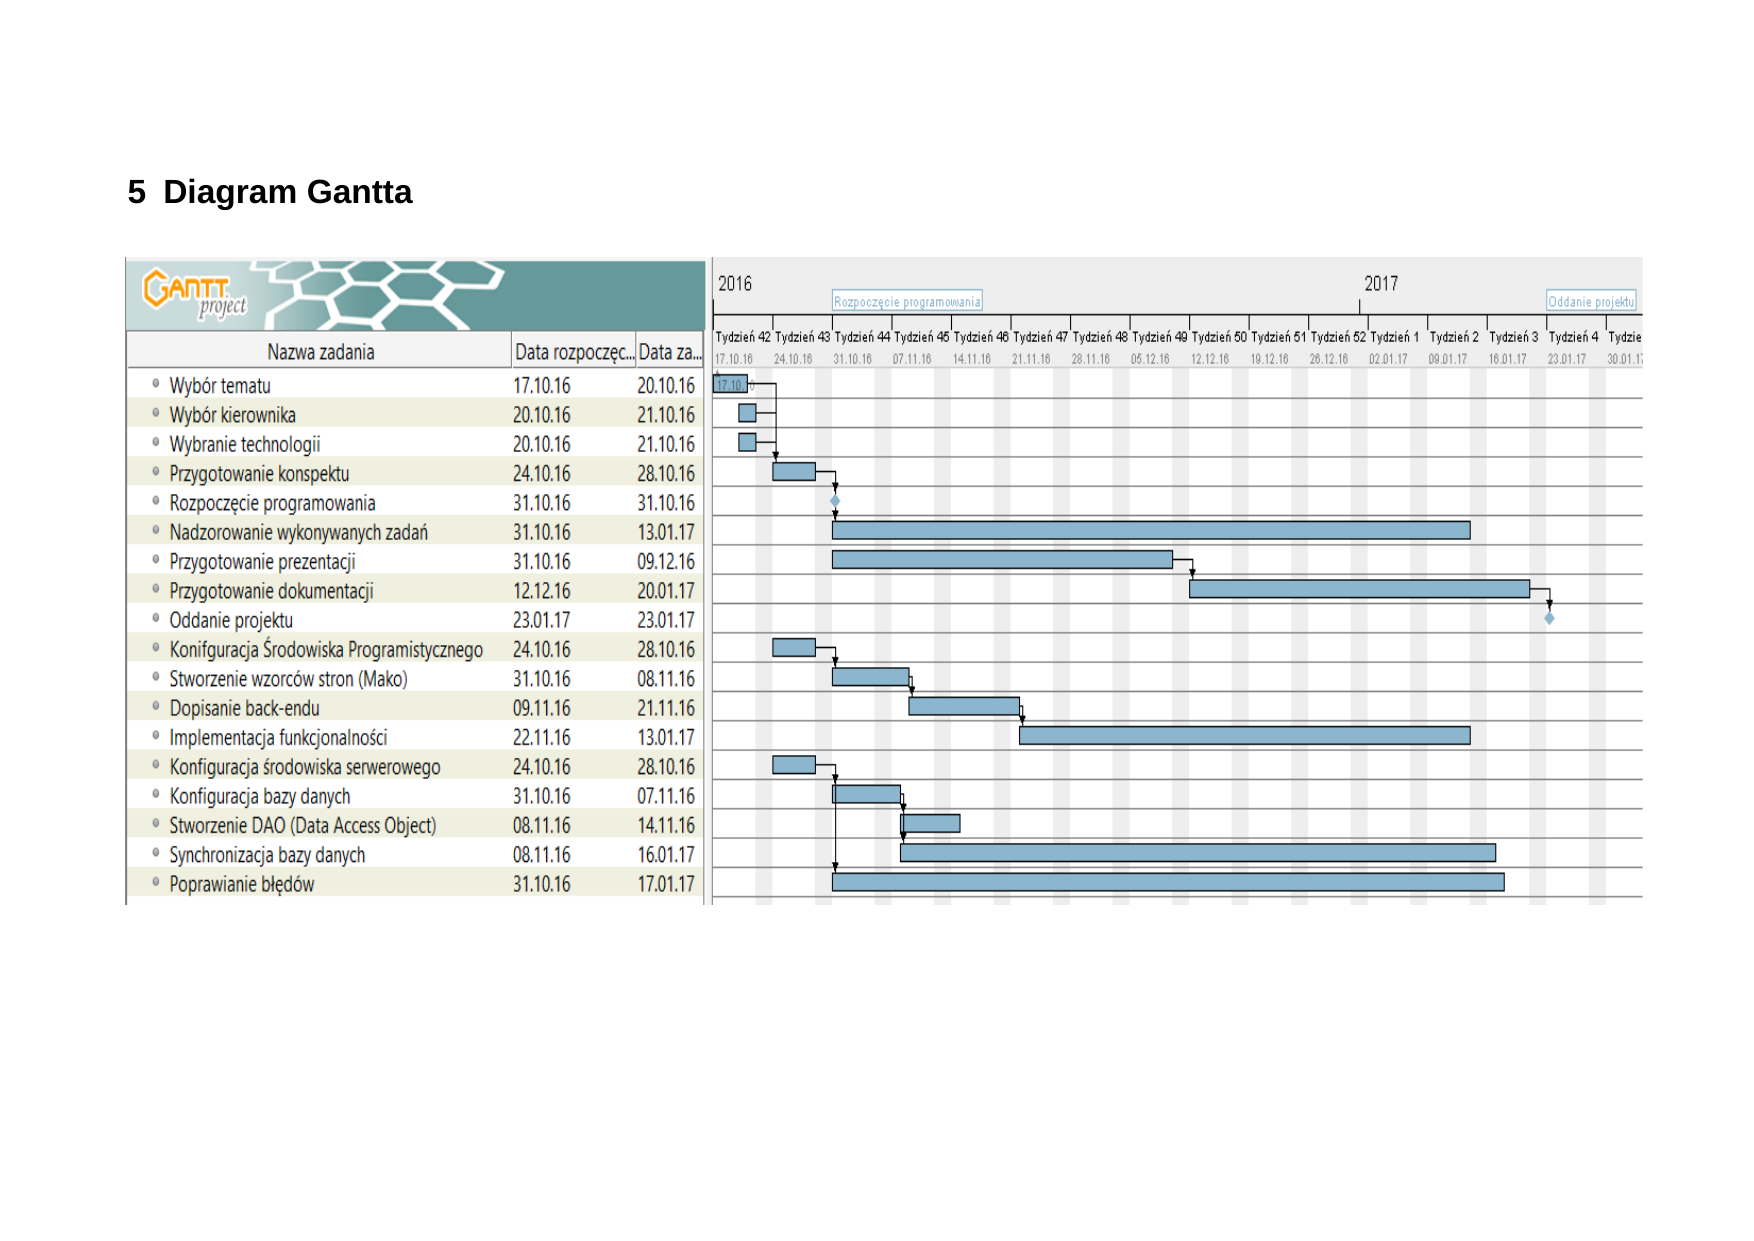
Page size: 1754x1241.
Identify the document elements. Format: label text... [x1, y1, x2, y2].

picture [125, 257, 1643, 905]
subtitle Diagram Gantta [118, 172, 1636, 211]
